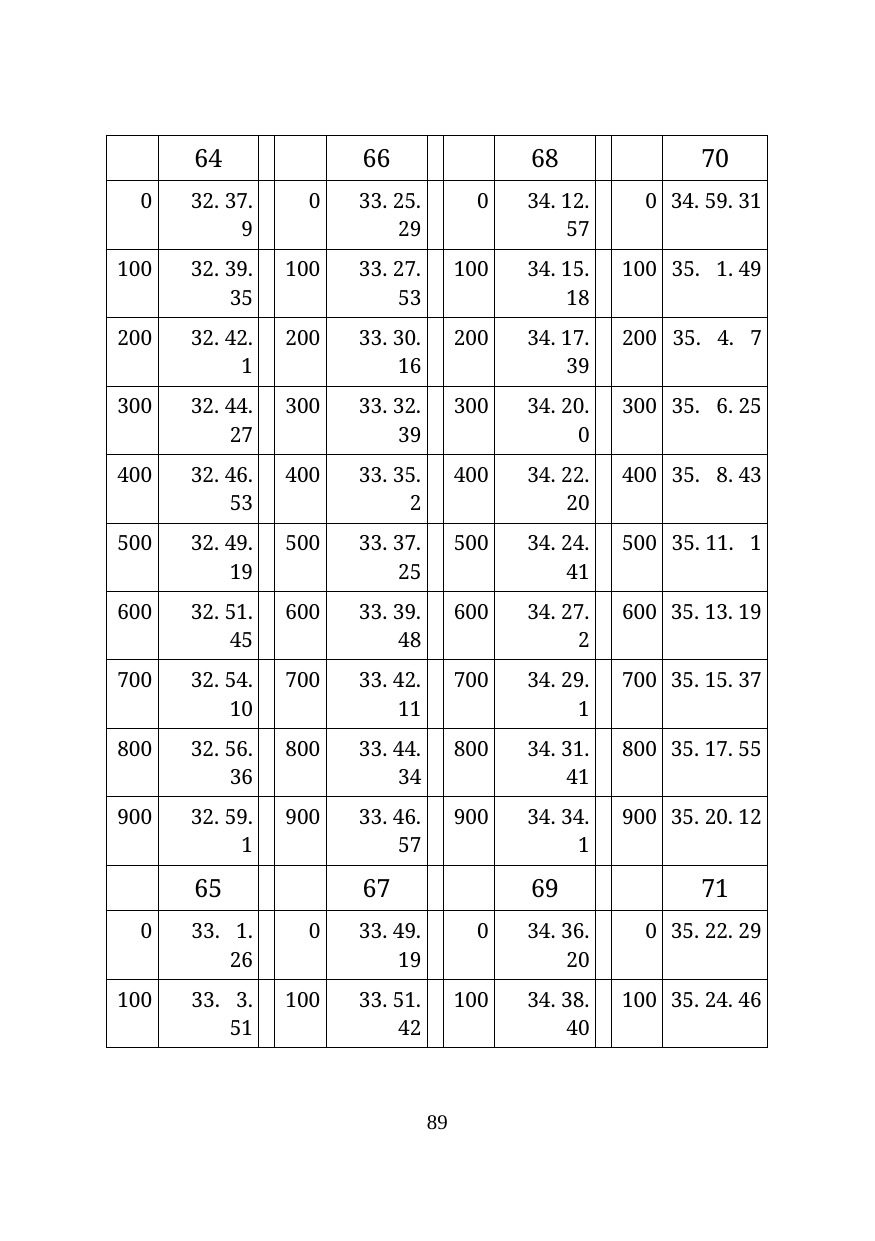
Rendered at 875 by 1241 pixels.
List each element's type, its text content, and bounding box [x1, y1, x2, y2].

table_cell 34. 59. 31 [663, 181, 767, 249]
table_cell 500 [275, 524, 326, 591]
table_cell 100 [275, 980, 326, 1047]
table_cell 34. 29. 1 [495, 660, 595, 728]
table_cell 700 [444, 660, 494, 728]
table_cell 0 [444, 181, 494, 249]
table_cell 33. 32. 39 [327, 387, 427, 454]
table_cell 34. 27. 2 [495, 592, 595, 659]
table_header [428, 866, 443, 910]
table_cell [259, 660, 274, 728]
table_cell 100 [612, 980, 662, 1047]
table_cell [428, 250, 443, 317]
table_cell [596, 729, 611, 796]
table_cell 33. 37. 25 [327, 524, 427, 591]
table_header [259, 866, 274, 910]
table_cell [596, 980, 611, 1047]
table_cell 32. 37. 9 [159, 181, 258, 249]
table_cell 100 [107, 250, 158, 317]
table_cell [596, 911, 611, 979]
table_cell [596, 181, 611, 249]
table_cell [596, 660, 611, 728]
table_cell [428, 318, 443, 386]
table_cell 33. 35. 2 [327, 455, 427, 522]
table_cell 100 [275, 250, 326, 317]
table_cell [596, 524, 611, 591]
table_cell 500 [107, 524, 158, 591]
table_cell 32. 51. 45 [159, 592, 258, 659]
table_cell 600 [107, 592, 158, 659]
table_cell 0 [107, 911, 158, 979]
table_header [596, 866, 611, 910]
table_cell 34. 36. 20 [495, 911, 595, 979]
table_cell 35. 8. 43 [663, 455, 767, 522]
table_cell 33. 27. 53 [327, 250, 427, 317]
table_cell 35. 6. 25 [663, 387, 767, 454]
table_cell 900 [107, 797, 158, 865]
table_cell [428, 980, 443, 1047]
table_cell 0 [275, 181, 326, 249]
table_cell 32. 49. 19 [159, 524, 258, 591]
table_cell 34. 38. 40 [495, 980, 595, 1047]
table_cell 400 [107, 455, 158, 522]
table_cell 0 [612, 911, 662, 979]
table_cell 800 [444, 729, 494, 796]
table_cell 34. 15. 18 [495, 250, 595, 317]
table_cell 32. 59. 1 [159, 797, 258, 865]
table_cell 33. 46. 57 [327, 797, 427, 865]
table_cell 200 [612, 318, 662, 386]
table_cell 35. 24. 46 [663, 980, 767, 1047]
table_cell 200 [275, 318, 326, 386]
table_cell [596, 318, 611, 386]
table_cell 200 [107, 318, 158, 386]
table_header [275, 866, 326, 910]
table_header [428, 136, 443, 180]
table_cell 800 [275, 729, 326, 796]
table_cell 800 [612, 729, 662, 796]
table_cell [596, 797, 611, 865]
table_cell 100 [444, 250, 494, 317]
table_header [444, 136, 494, 180]
table_cell 35. 4. 7 [663, 318, 767, 386]
table_cell 0 [275, 911, 326, 979]
table_cell 300 [612, 387, 662, 454]
table_cell [259, 911, 274, 979]
table_cell 33. 49. 19 [327, 911, 427, 979]
table_cell 0 [444, 911, 494, 979]
table_cell 32. 39. 35 [159, 250, 258, 317]
table_cell 35. 1. 49 [663, 250, 767, 317]
table_cell 0 [612, 181, 662, 249]
table_cell 33. 30. 16 [327, 318, 427, 386]
table_cell 34. 34. 1 [495, 797, 595, 865]
table_header [596, 136, 611, 180]
table_cell 200 [444, 318, 494, 386]
table_cell 35. 15. 37 [663, 660, 767, 728]
table_cell [259, 181, 274, 249]
table_cell 33. 39. 48 [327, 592, 427, 659]
table_cell [259, 250, 274, 317]
table_cell 32. 44. 27 [159, 387, 258, 454]
table_cell 300 [107, 387, 158, 454]
table_header 69 [495, 866, 595, 910]
table_cell [596, 250, 611, 317]
table_cell 300 [275, 387, 326, 454]
table_cell [428, 797, 443, 865]
table_header [444, 866, 494, 910]
table_cell 900 [444, 797, 494, 865]
table_cell 34. 22. 20 [495, 455, 595, 522]
table_header 64 [159, 136, 258, 180]
table_header 70 [663, 136, 767, 180]
table_cell 35. 17. 55 [663, 729, 767, 796]
table_header [259, 136, 274, 180]
table_cell 33. 25. 29 [327, 181, 427, 249]
table_header [275, 136, 326, 180]
table_cell 33. 44. 34 [327, 729, 427, 796]
table_cell 34. 24. 41 [495, 524, 595, 591]
table_cell 34. 31. 41 [495, 729, 595, 796]
table_cell [259, 729, 274, 796]
table_header 67 [327, 866, 427, 910]
table_cell [596, 387, 611, 454]
table_cell 33. 42. 11 [327, 660, 427, 728]
table_cell 600 [612, 592, 662, 659]
table_cell 34. 17. 39 [495, 318, 595, 386]
table_cell 800 [107, 729, 158, 796]
table_header 66 [327, 136, 427, 180]
table_cell [259, 592, 274, 659]
table_header 65 [159, 866, 258, 910]
table_cell 35. 22. 29 [663, 911, 767, 979]
table_cell 33. 3. 51 [159, 980, 258, 1047]
table_cell 600 [275, 592, 326, 659]
table_cell [428, 455, 443, 522]
table_header 71 [663, 866, 767, 910]
table_cell 300 [444, 387, 494, 454]
table_cell 35. 20. 12 [663, 797, 767, 865]
table_cell 600 [444, 592, 494, 659]
table_cell 32. 42. 1 [159, 318, 258, 386]
table_cell [259, 318, 274, 386]
table_cell [428, 729, 443, 796]
table_cell [428, 592, 443, 659]
table_cell 32. 56. 36 [159, 729, 258, 796]
table_cell 0 [107, 181, 158, 249]
table_cell [259, 524, 274, 591]
table_cell 100 [444, 980, 494, 1047]
table_header 68 [495, 136, 595, 180]
table_cell 500 [444, 524, 494, 591]
table_cell [259, 455, 274, 522]
table_cell 100 [612, 250, 662, 317]
table_cell [259, 980, 274, 1047]
table_cell 700 [275, 660, 326, 728]
table_cell 700 [107, 660, 158, 728]
table_cell [596, 455, 611, 522]
table_cell 100 [107, 980, 158, 1047]
table_cell 400 [612, 455, 662, 522]
table_cell 900 [612, 797, 662, 865]
table_cell [428, 181, 443, 249]
table_cell 400 [275, 455, 326, 522]
table_cell 35. 11. 1 [663, 524, 767, 591]
table_cell 34. 20. 0 [495, 387, 595, 454]
table_cell [259, 797, 274, 865]
table_cell [428, 387, 443, 454]
table_header [612, 866, 662, 910]
table_cell 33. 1. 26 [159, 911, 258, 979]
table_cell [259, 387, 274, 454]
table_cell 500 [612, 524, 662, 591]
table_cell 700 [612, 660, 662, 728]
table_cell 32. 54. 10 [159, 660, 258, 728]
table_cell [428, 660, 443, 728]
table_header [107, 866, 158, 910]
table_cell [428, 524, 443, 591]
table_cell 35. 13. 19 [663, 592, 767, 659]
table_cell 34. 12. 57 [495, 181, 595, 249]
table_cell 900 [275, 797, 326, 865]
table_cell [428, 911, 443, 979]
table_cell 33. 51. 42 [327, 980, 427, 1047]
table_cell 400 [444, 455, 494, 522]
table_header [612, 136, 662, 180]
table_cell 32. 46. 53 [159, 455, 258, 522]
table_cell [596, 592, 611, 659]
table_header [107, 136, 158, 180]
